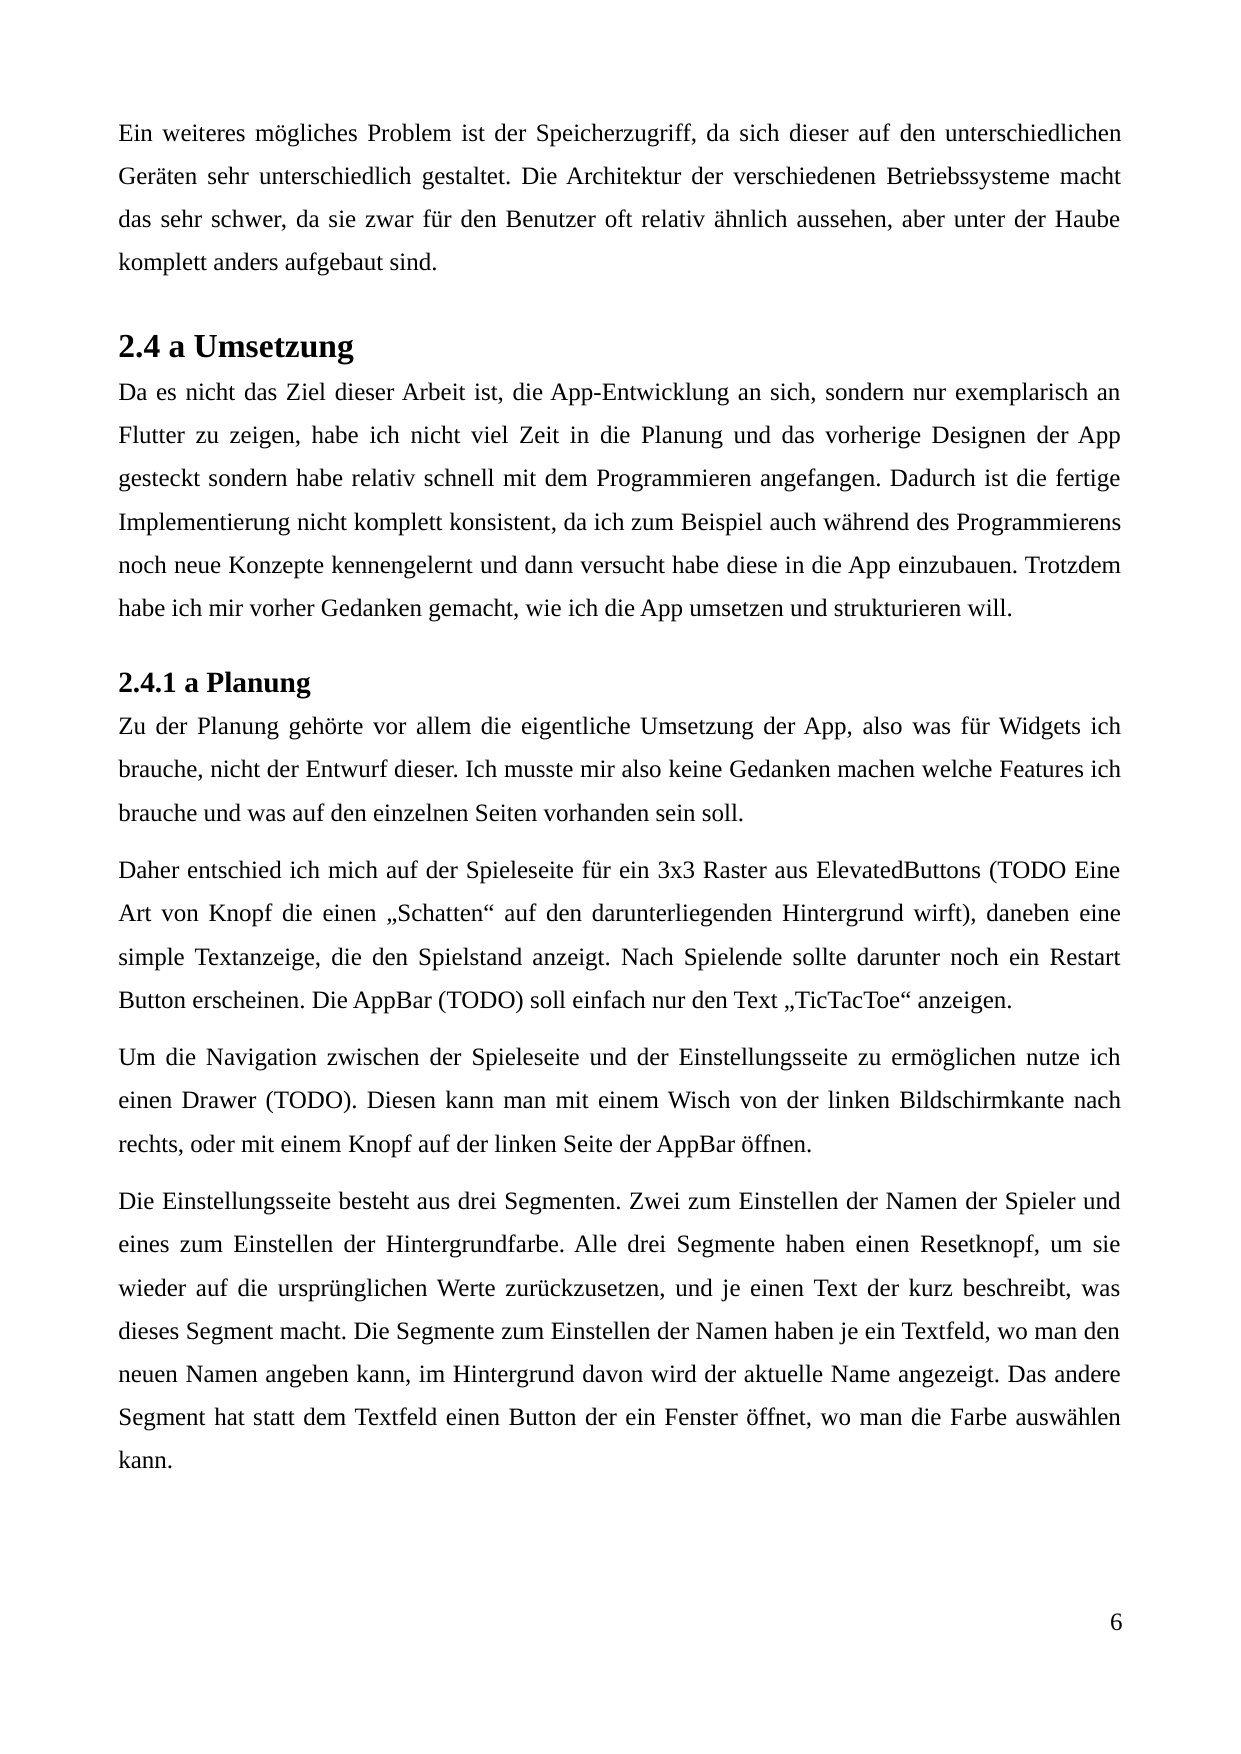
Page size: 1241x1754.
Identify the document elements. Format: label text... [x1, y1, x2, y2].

text Da es nicht das Ziel dieser Arbeit ist, die App-Entwicklung an sich, sondern nur exemplarisch an Flutter zu zeigen, habe ich nicht viel Zeit in die Planung und das vorherige Designen der App gesteckt sondern habe relativ schnell mit dem Programmieren angefangen. Dadurch ist die fertige Implementierung nicht komplett konsistent, da ich zum Beispiel auch während des Programmierens noch neue Konzepte kennengelernt und dann versucht habe diese in die App einzubauen. Trotzdem habe ich mir vorher Gedanken gemacht, wie ich die App umsetzen und strukturieren will. [118, 377, 1122, 622]
text Zu der Planung gehörte vor allem die eigentliche Umsetzung der App, also was für Widgets ich brauche, nicht der Entwurf dieser. Ich musste mir also keine Gedanken machen welche Features ich brauche und was auf den einzelnen Seiten vorhanden sein soll. [118, 711, 1122, 826]
text Um die Navigation zwischen der Spieleseite und der Einstellungsseite zu ermöglichen nutze ich einen Drawer (TODO). Diesen kann man mit einem Wisch von der linken Bildschirmkante nach rechts, oder mit einem Knopf auf der linken Seite der AppBar öffnen. [118, 1042, 1122, 1157]
text Die Einstellungsseite besteht aus drei Segmenten. Zwei zum Einstellen der Namen der Spieler und eines zum Einstellen der Hintergrundfarbe. Alle drei Segmente haben einen Resetknopf, um sie wieder auf die ursprünglichen Werte zurückzusetzen, und je einen Text der kurz beschreibt, was dieses Segment macht. Die Segmente zum Einstellen der Namen haben je ein Textfeld, wo man den neuen Namen angeben kann, im Hintergrund davon wird der aktuelle Name angezeigt. Das andere Segment hat statt dem Textfeld einen Button der ein Fenster öffnet, wo man die Farbe auswählen kann. [118, 1186, 1122, 1474]
subtitle 2.4 a Umsetzung [118, 326, 1122, 365]
text Ein weiteres mögliches Problem ist der Speicherzugriff, da sich dieser auf den unterschiedlichen Geräten sehr unterschiedlich gestaltet. Die Architektur der verschiedenen Betriebssysteme macht das sehr schwer, da sie zwar für den Benutzer oft relativ ähnlich aussehen, aber unter der Haube komplett anders aufgebaut sind. [118, 118, 1122, 276]
subtitle 2.4.1 a Planung [118, 665, 1122, 699]
text Daher entschied ich mich auf der Spieleseite für ein 3x3 Raster aus ElevatedButtons (TODO Eine Art von Knopf die einen „Schatten“ auf den darunterliegenden Hintergrund wirft), daneben eine simple Textanzeige, die den Spielstand anzeigt. Nach Spielende sollte darunter noch ein Restart Button erscheinen. Die AppBar (TODO) soll einfach nur den Text „TicTacToe“ anzeigen. [118, 855, 1122, 1013]
